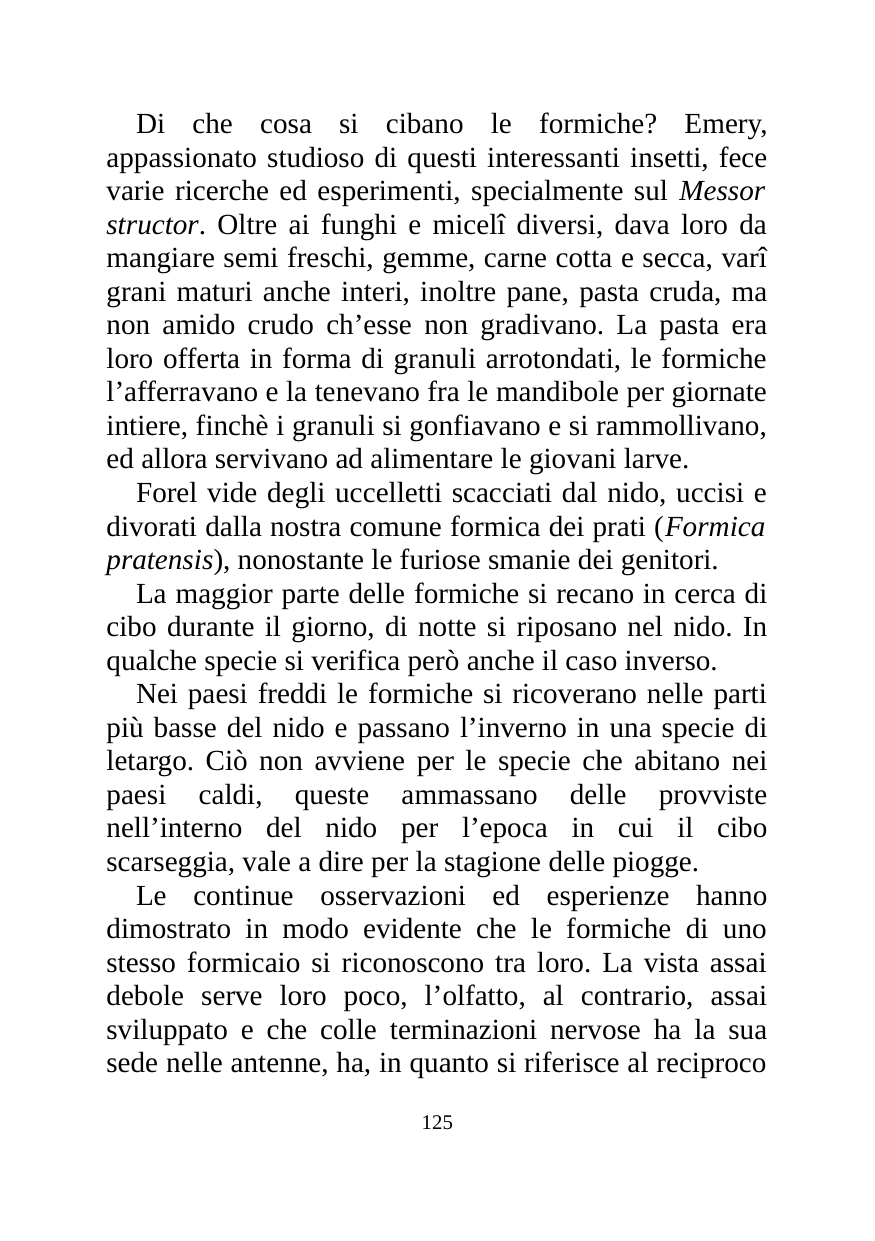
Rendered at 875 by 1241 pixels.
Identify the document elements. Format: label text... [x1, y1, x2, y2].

text Nei paesi freddi le formiche si ricoverano nelle parti più basse del nido e passano l’inverno in una specie di letargo. Ciò non avviene per le specie che abitano nei paesi caldi, queste ammassano delle provviste nell’interno del nido per l’epoca in cui il cibo scarseggia, vale a dire per la stagione delle piogge. [106, 676, 768, 878]
text La maggior parte delle formiche si recano in cerca di cibo durante il giorno, di notte si riposano nel nido. In qualche specie si verifica però anche il caso inverso. [106, 576, 768, 676]
text Le continue osservazioni ed esperienze hanno dimostrato in modo evidente che le formiche di uno stesso formicaio si riconoscono tra loro. La vista assai debole serve loro poco, l’olfatto, al contrario, assai sviluppato e che colle terminazioni nervose ha la sua sede nelle antenne, ha, in quanto si riferisce al reciproco [106, 878, 768, 1079]
text Di che cosa si cibano le formiche? Emery, appassionato studioso di questi interessanti insetti, fece varie ricerche ed esperimenti, specialmente sul Messor structor. Oltre ai funghi e micelî diversi, dava loro da mangiare semi freschi, gemme, carne cotta e secca, varî grani maturi anche interi, inoltre pane, pasta cruda, ma non amido crudo ch’esse non gradivano. La pasta era loro offerta in forma di granuli arrotondati, le formiche l’afferravano e la tenevano fra le mandibole per giornate intiere, finchè i granuli si gonfiavano e si rammollivano, ed allora servivano ad alimentare le giovani larve. [106, 106, 768, 475]
text Forel vide degli uccelletti scacciati dal nido, uccisi e divorati dalla nostra comune formica dei prati (Formica pratensis), nonostante le furiose smanie dei genitori. [106, 475, 768, 576]
